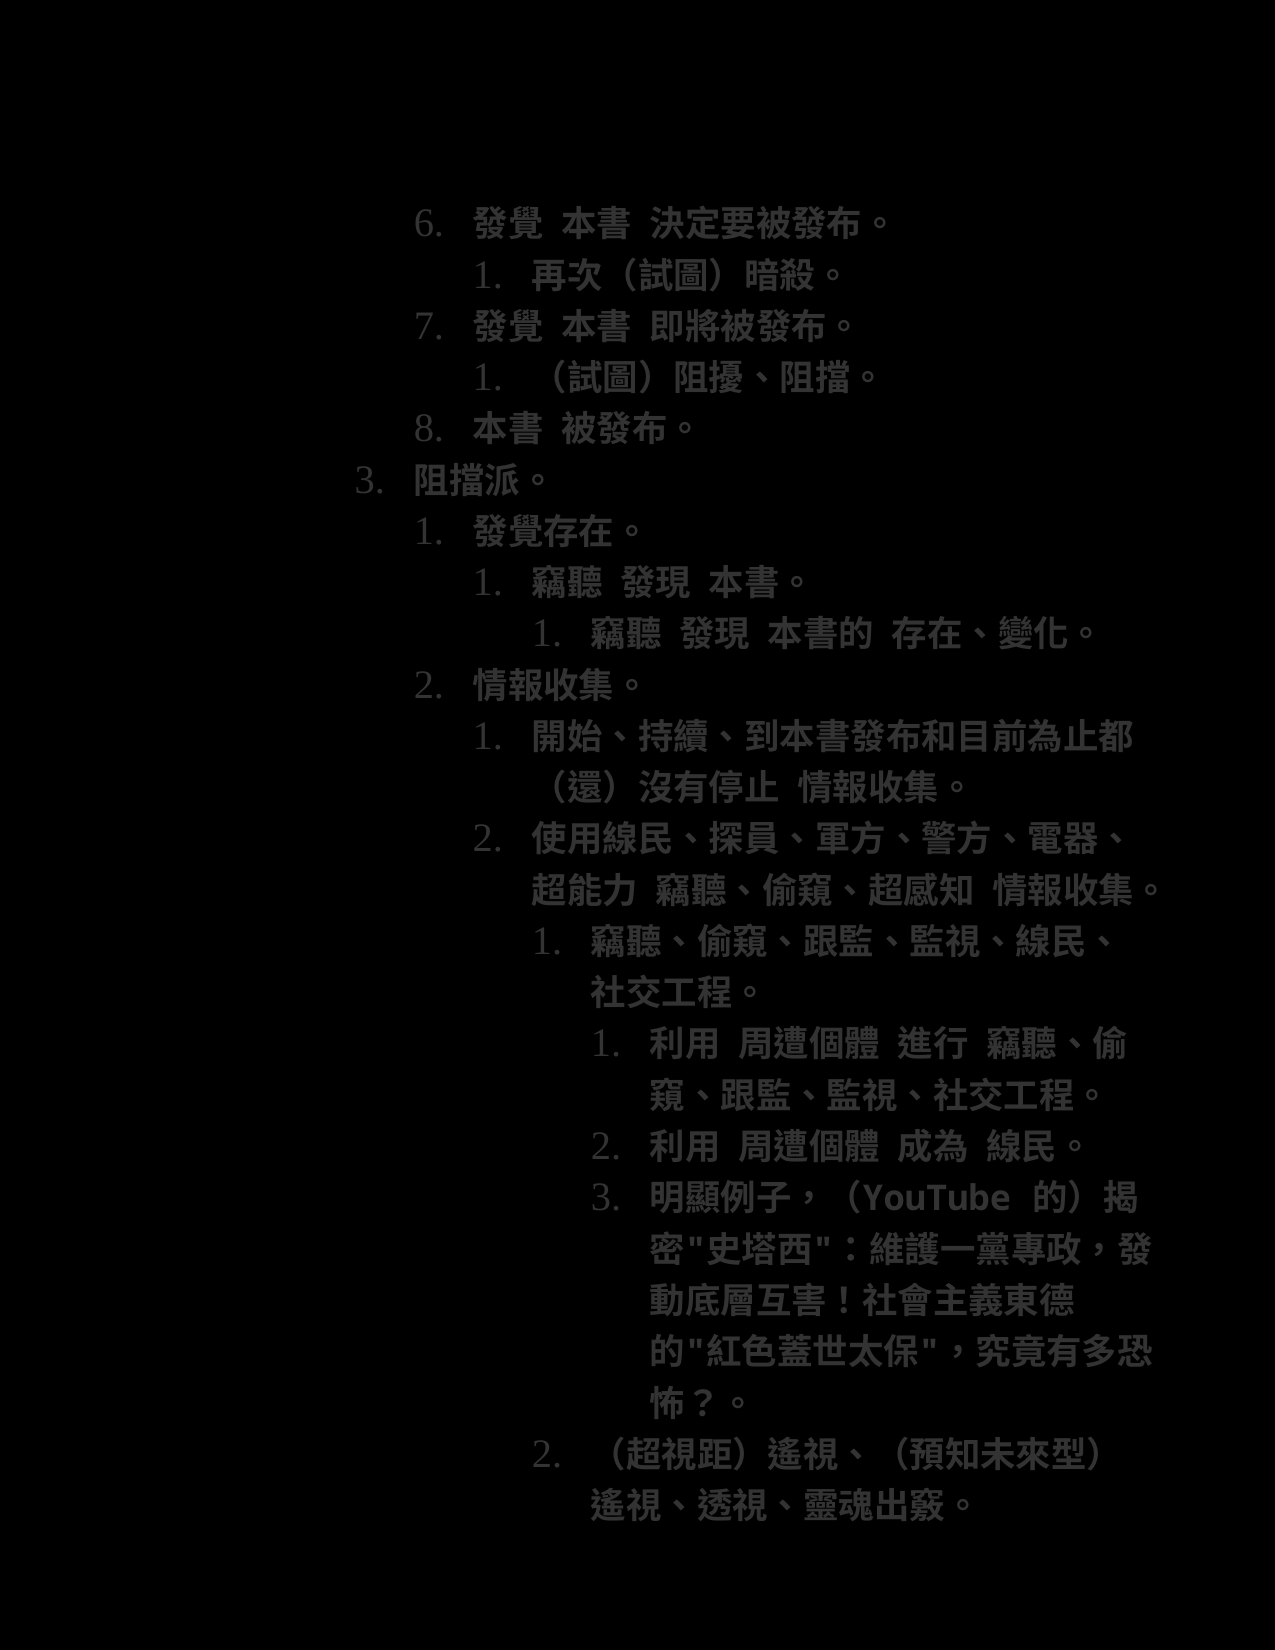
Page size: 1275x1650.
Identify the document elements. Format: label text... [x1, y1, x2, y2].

list （試圖）阻擾、阻擋。 [472, 349, 1157, 401]
list 發覺 本書 決定要被發布。 [413, 196, 1157, 247]
list （超視距）遙視、（預知未來型）遙視、透視、靈魂出竅。 [532, 1426, 1157, 1529]
list 竊聽 發現 本書的 存在、變化。 [532, 606, 1157, 657]
list 本書 被發布。 [413, 401, 1157, 452]
list 利用 周遭個體 進行 竊聽、偷窺、跟監、監視、社交工程。 [591, 1016, 1157, 1118]
list 竊聽、偷窺、跟監、監視、線民、社交工程。 [532, 913, 1157, 1016]
list 阻擋派。 [354, 452, 1157, 503]
list 發覺存在。 [413, 503, 1157, 554]
list 使用線民、探員、軍方、警方、電器、超能力 竊聽、偷窺、超感知 情報收集。 [472, 811, 1157, 913]
list 利用 周遭個體 成為 線民。 [591, 1118, 1157, 1169]
list 發覺 本書 即將被發布。 [413, 298, 1157, 349]
list 情報收集。 [413, 657, 1157, 708]
list 明顯例子，（YouTube 的）揭密"史塔西"：維護一黨專政，發動底層互害！社會主義東德的"紅色蓋世太保"，究竟有多恐怖？。 [591, 1169, 1157, 1426]
list 開始、持續、到本書發布和目前為止都（還）沒有停止 情報收集。 [472, 708, 1157, 811]
list 竊聽 發現 本書。 [472, 554, 1157, 606]
list 再次（試圖）暗殺。 [472, 247, 1157, 298]
